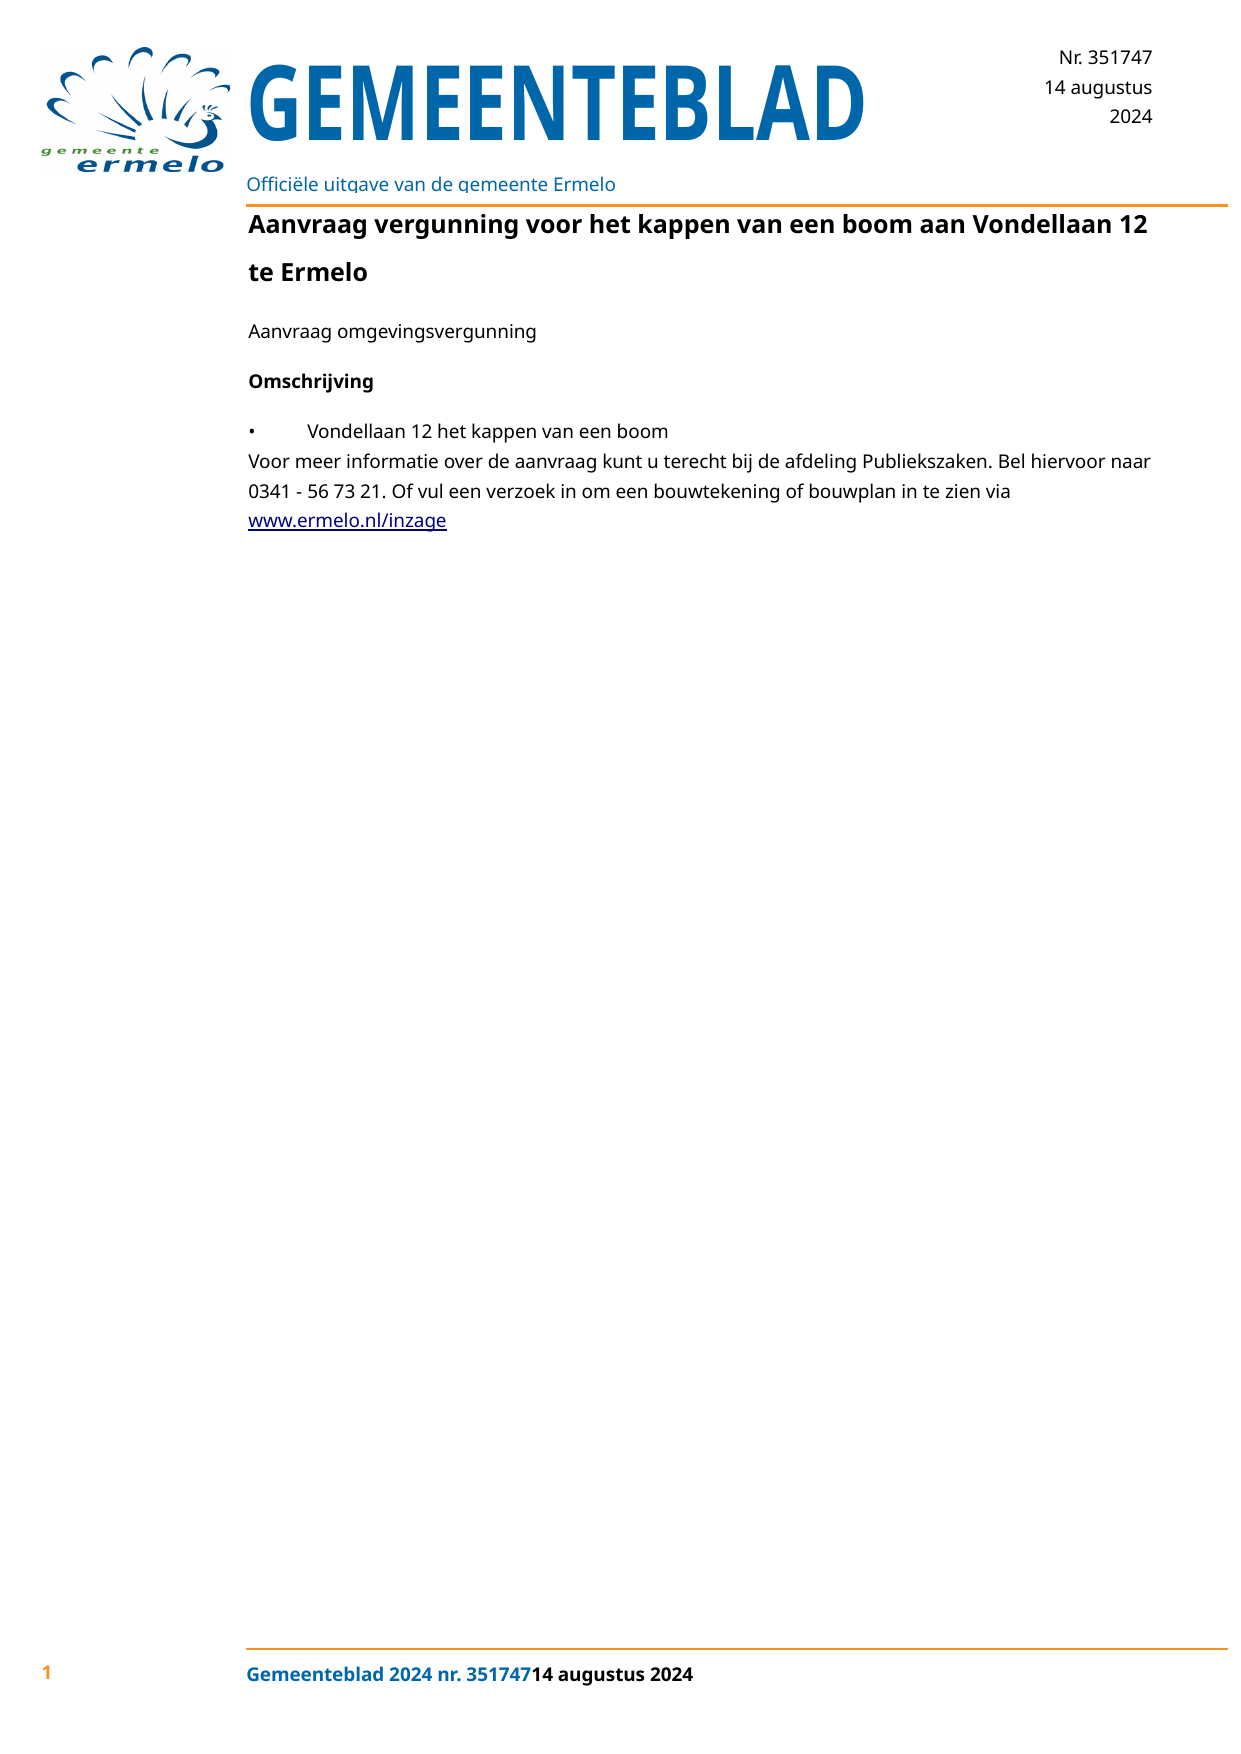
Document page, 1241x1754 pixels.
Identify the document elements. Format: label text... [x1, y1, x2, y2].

text Voor meer informatie over de aanvraag kunt u terecht bij de afdeling Publiekszaken. Bel hiervoor naar 0341 - 56 73 21. Of vul een verzoek in om een bouwtekening of bouwplan in te zien via www.ermelo.nl/inzage [248, 448, 1152, 533]
list Vondellaan 12 het kappen van een boom [248, 419, 1152, 444]
picture [41, 47, 231, 172]
text Omschrijving [248, 368, 1152, 394]
text Aanvraag vergunning voor het kappen van een boom aan Vondellaan 12 te Ermelo [248, 207, 1152, 288]
text Aanvraag omgevingsvergunning [248, 318, 1152, 344]
